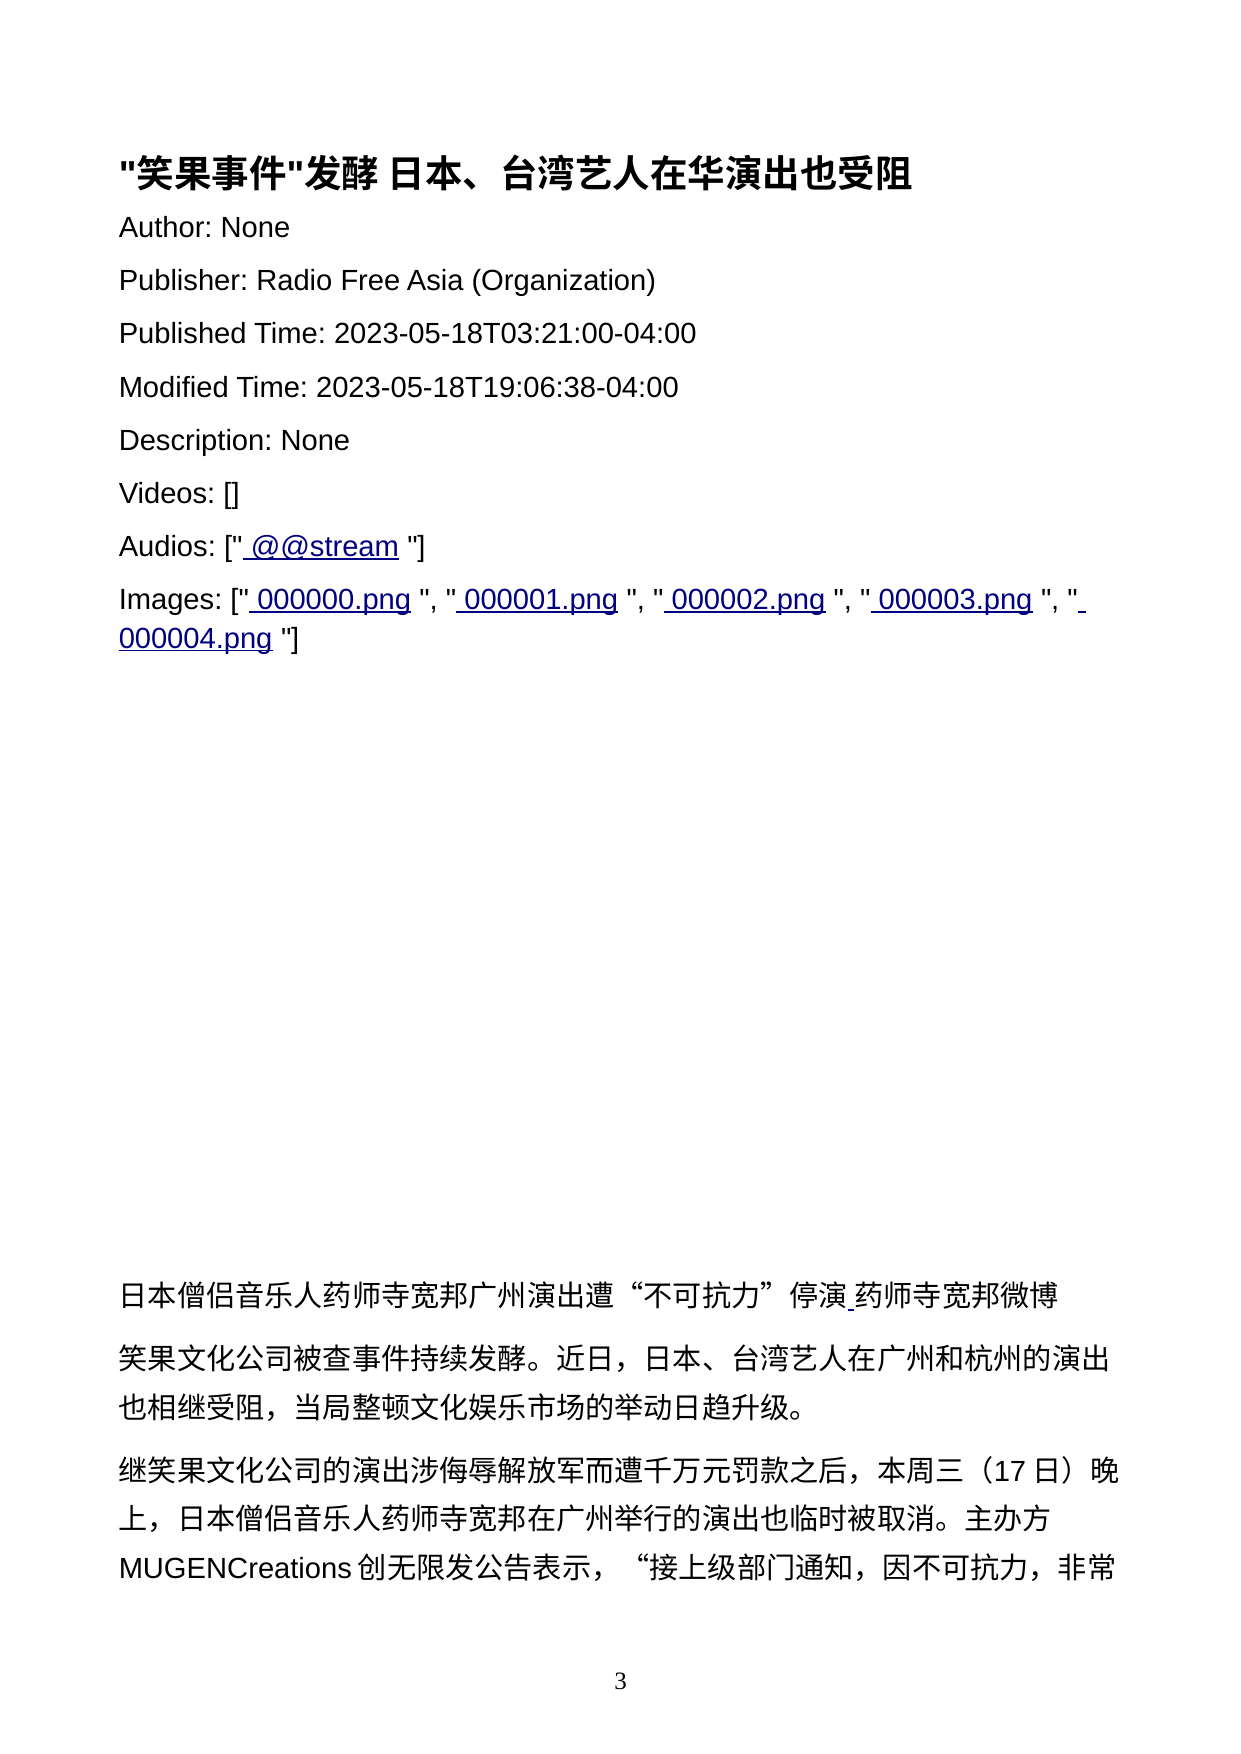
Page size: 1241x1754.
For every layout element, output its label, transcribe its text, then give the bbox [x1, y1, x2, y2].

text Publisher: Radio Free Asia (Organization) [118, 263, 1122, 297]
text Videos: [] [118, 476, 1122, 509]
text Images: [" 000000.png ", " 000001.png ", " 000002.png ", " 000003.png ", " 000004.png "] [118, 582, 1122, 654]
text Author: None [118, 210, 1122, 244]
text 笑果文化公司被查事件持续发酵。近日，日本、台湾艺人在广州和杭州的演出也相继受阻，当局整顿文化娱乐市场的举动日趋升级。 [118, 1336, 1122, 1426]
text Modified Time: 2023-05-18T19:06:38-04:00 [118, 370, 1122, 403]
text Audios: [" @@stream "] [118, 529, 1122, 563]
text 日本僧侣音乐人药师寺宽邦广州演出遭“不可抗力”停演 药师寺宽邦微博 [118, 674, 1122, 1315]
text Description: None [118, 423, 1122, 456]
subtitle "笑果事件"发酵 日本、台湾艺人在华演出也受阻 [118, 143, 1122, 198]
text Published Time: 2023-05-18T03:21:00-04:00 [118, 317, 1122, 350]
text 继笑果文化公司的演出涉侮辱解放军而遭千万元罚款之后，本周三（17日）晚上，日本僧侣音乐人药师寺宽邦在广州举行的演出也临时被取消。主办方MUGENCreations创无限发公告表示，“接上级部门通知，因不可抗力，非常 [118, 1447, 1122, 1587]
